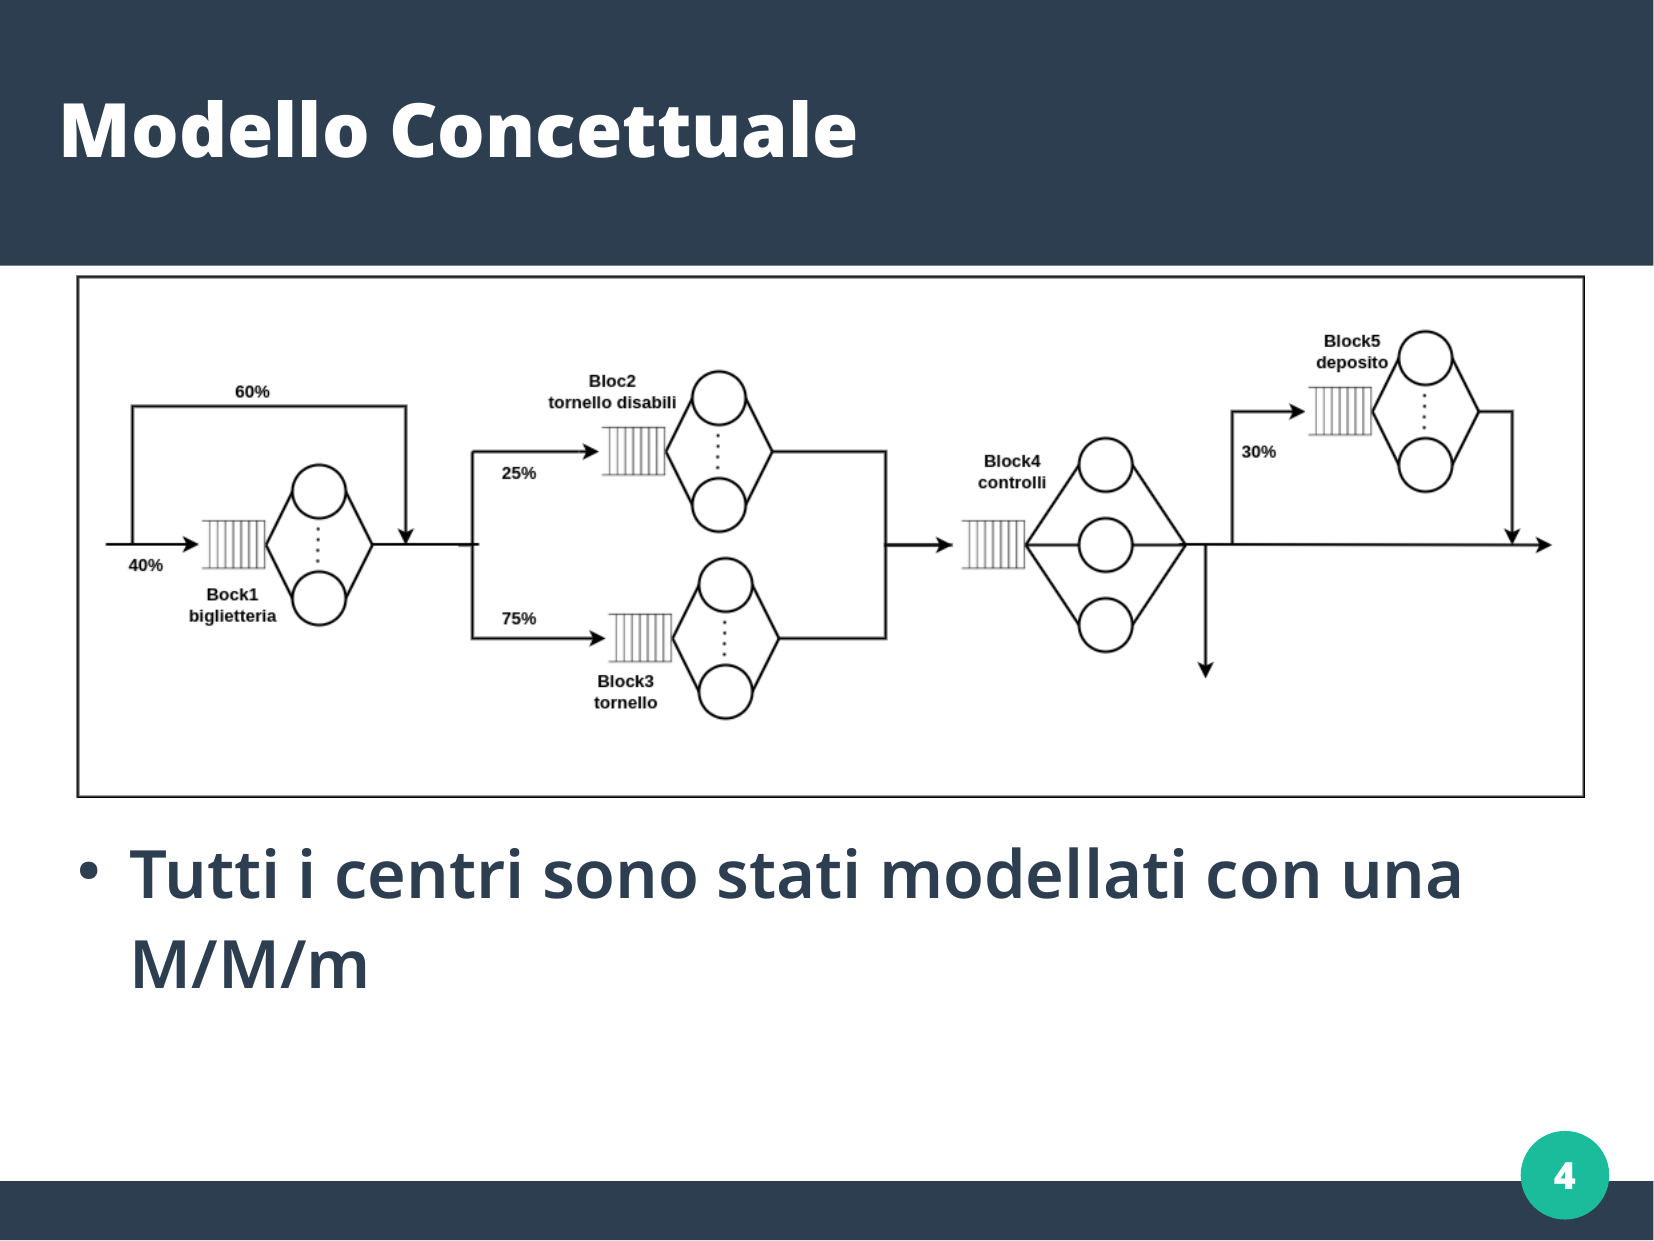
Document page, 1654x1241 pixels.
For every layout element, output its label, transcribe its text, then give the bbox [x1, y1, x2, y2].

title Modello Concettuale [59, 49, 1595, 207]
list Tutti i centri sono stati modellati con una M/M/m [59, 826, 1595, 1151]
picture [76, 275, 1585, 798]
